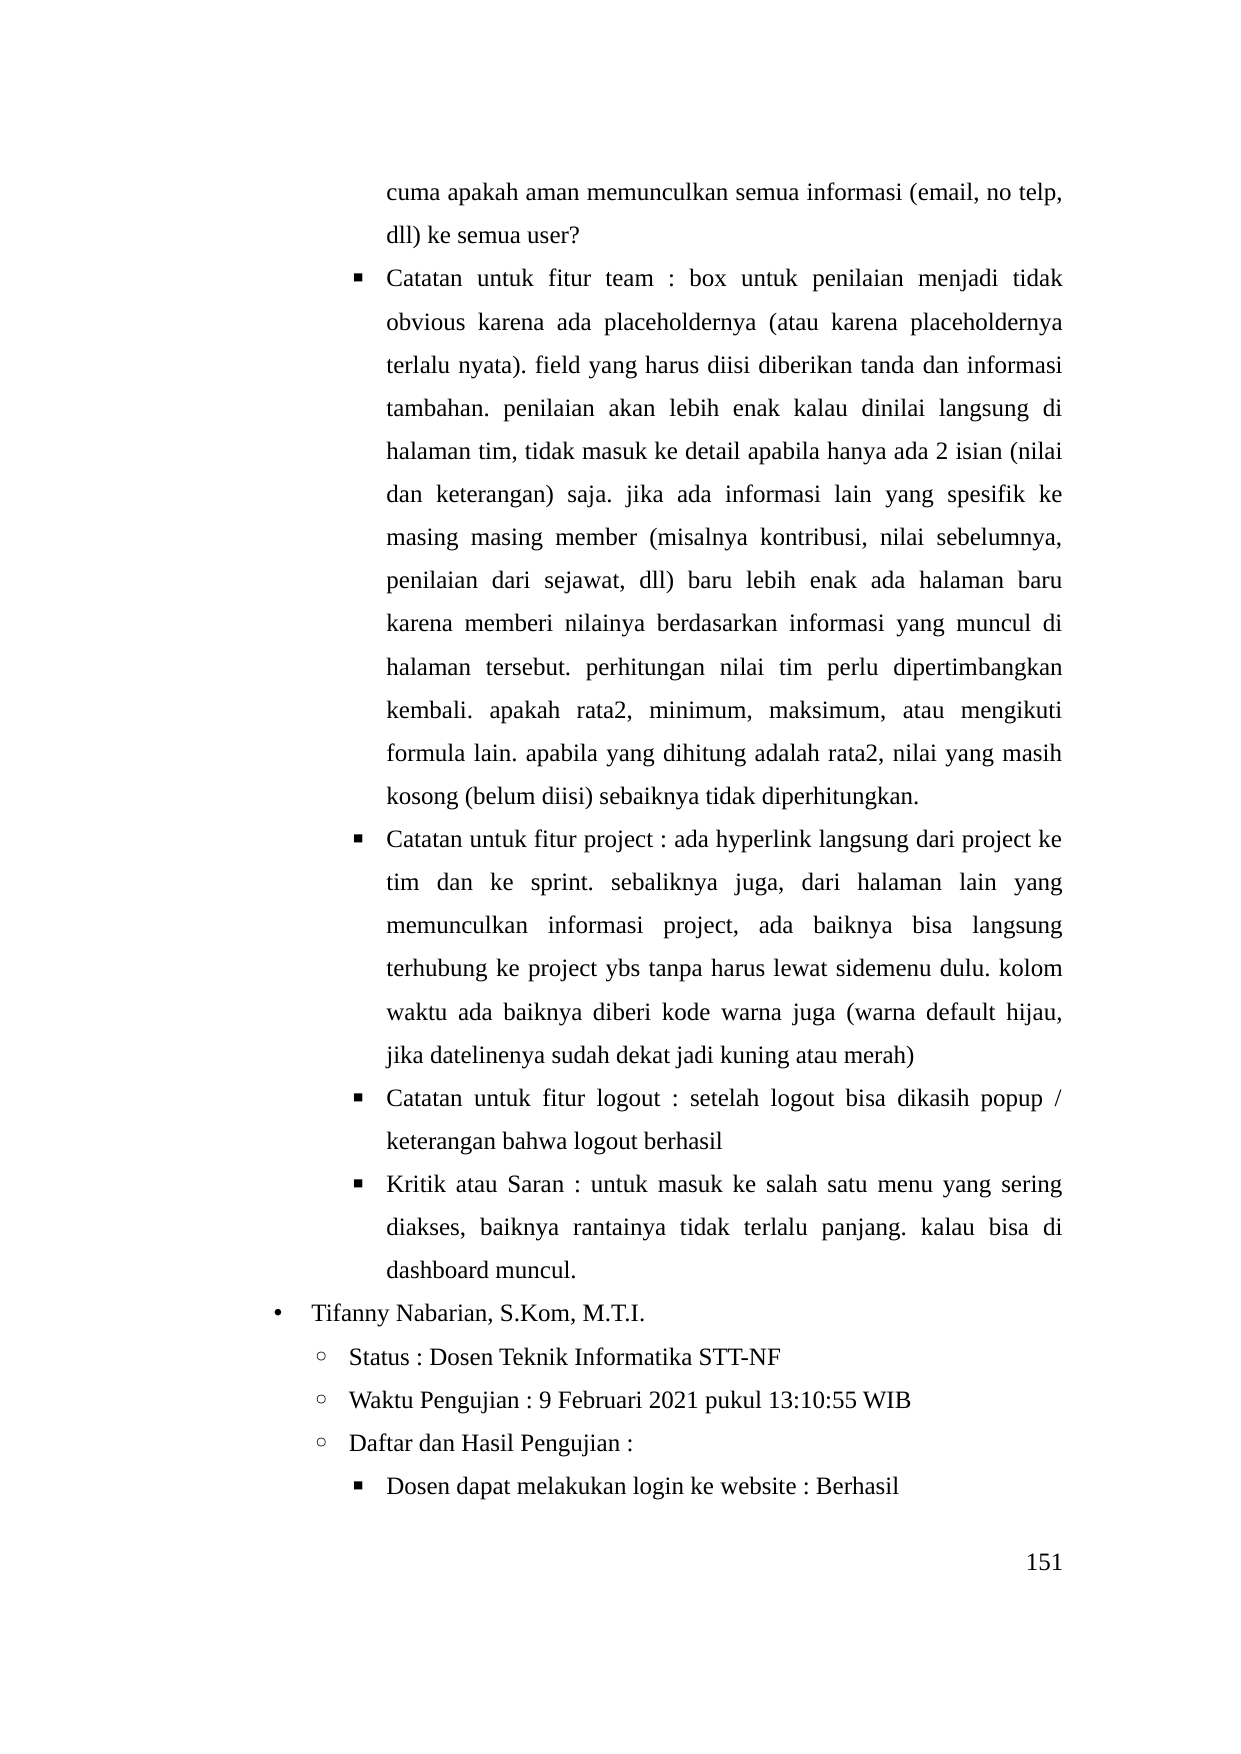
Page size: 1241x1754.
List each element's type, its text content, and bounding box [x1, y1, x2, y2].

list Tifanny Nabarian, S.Kom, M.T.I. [274, 1298, 1063, 1327]
list Dosen dapat melakukan login ke website : Berhasil [349, 1471, 1063, 1500]
list Status : Dosen Teknik Informatika STT-NF [311, 1342, 1063, 1370]
list Waktu Pengujian : 9 Februari 2021 pukul 13:10:55 WIB [311, 1385, 1063, 1413]
list Kritik atau Saran : untuk masuk ke salah satu menu yang sering diakses, baiknya rantainya tidak terlalu panjang. kalau bisa di dashboard muncul. [349, 1169, 1063, 1284]
list Catatan untuk fitur logout : setelah logout bisa dikasih popup / keterangan bahwa logout berhasil [349, 1083, 1063, 1155]
list Catatan untuk fitur project : ada hyperlink langsung dari project ke tim dan ke sprint. sebaliknya juga, dari halaman lain yang memunculkan informasi project, ada baiknya bisa langsung terhubung ke project ybs tanpa harus lewat sidemenu dulu. kolom waktu ada baiknya diberi kode warna juga (warna default hijau, jika datelinenya sudah dekat jadi kuning atau merah) [349, 824, 1063, 1068]
list Catatan untuk fitur team : box untuk penilaian menjadi tidak obvious karena ada placeholdernya (atau karena placeholdernya terlalu nyata). field yang harus diisi diberikan tanda dan informasi tambahan. penilaian akan lebih enak kalau dinilai langsung di halaman tim, tidak masuk ke detail apabila hanya ada 2 isian (nilai dan keterangan) saja. jika ada informasi lain yang spesifik ke masing masing member (misalnya kontribusi, nilai sebelumnya, penilaian dari sejawat, dll) baru lebih enak ada halaman baru karena memberi nilainya berdasarkan informasi yang muncul di halaman tersebut. perhitungan nilai tim perlu dipertimbangkan kembali. apakah rata2, minimum, maksimum, atau mengikuti formula lain. apabila yang dihitung adalah rata2, nilai yang masih kosong (belum diisi) sebaiknya tidak diperhitungkan. [349, 263, 1063, 810]
list Daftar dan Hasil Pengujian : [311, 1428, 1063, 1457]
list cuma apakah aman memunculkan semua informasi (email, no telp, dll) ke semua user? [349, 177, 1063, 249]
